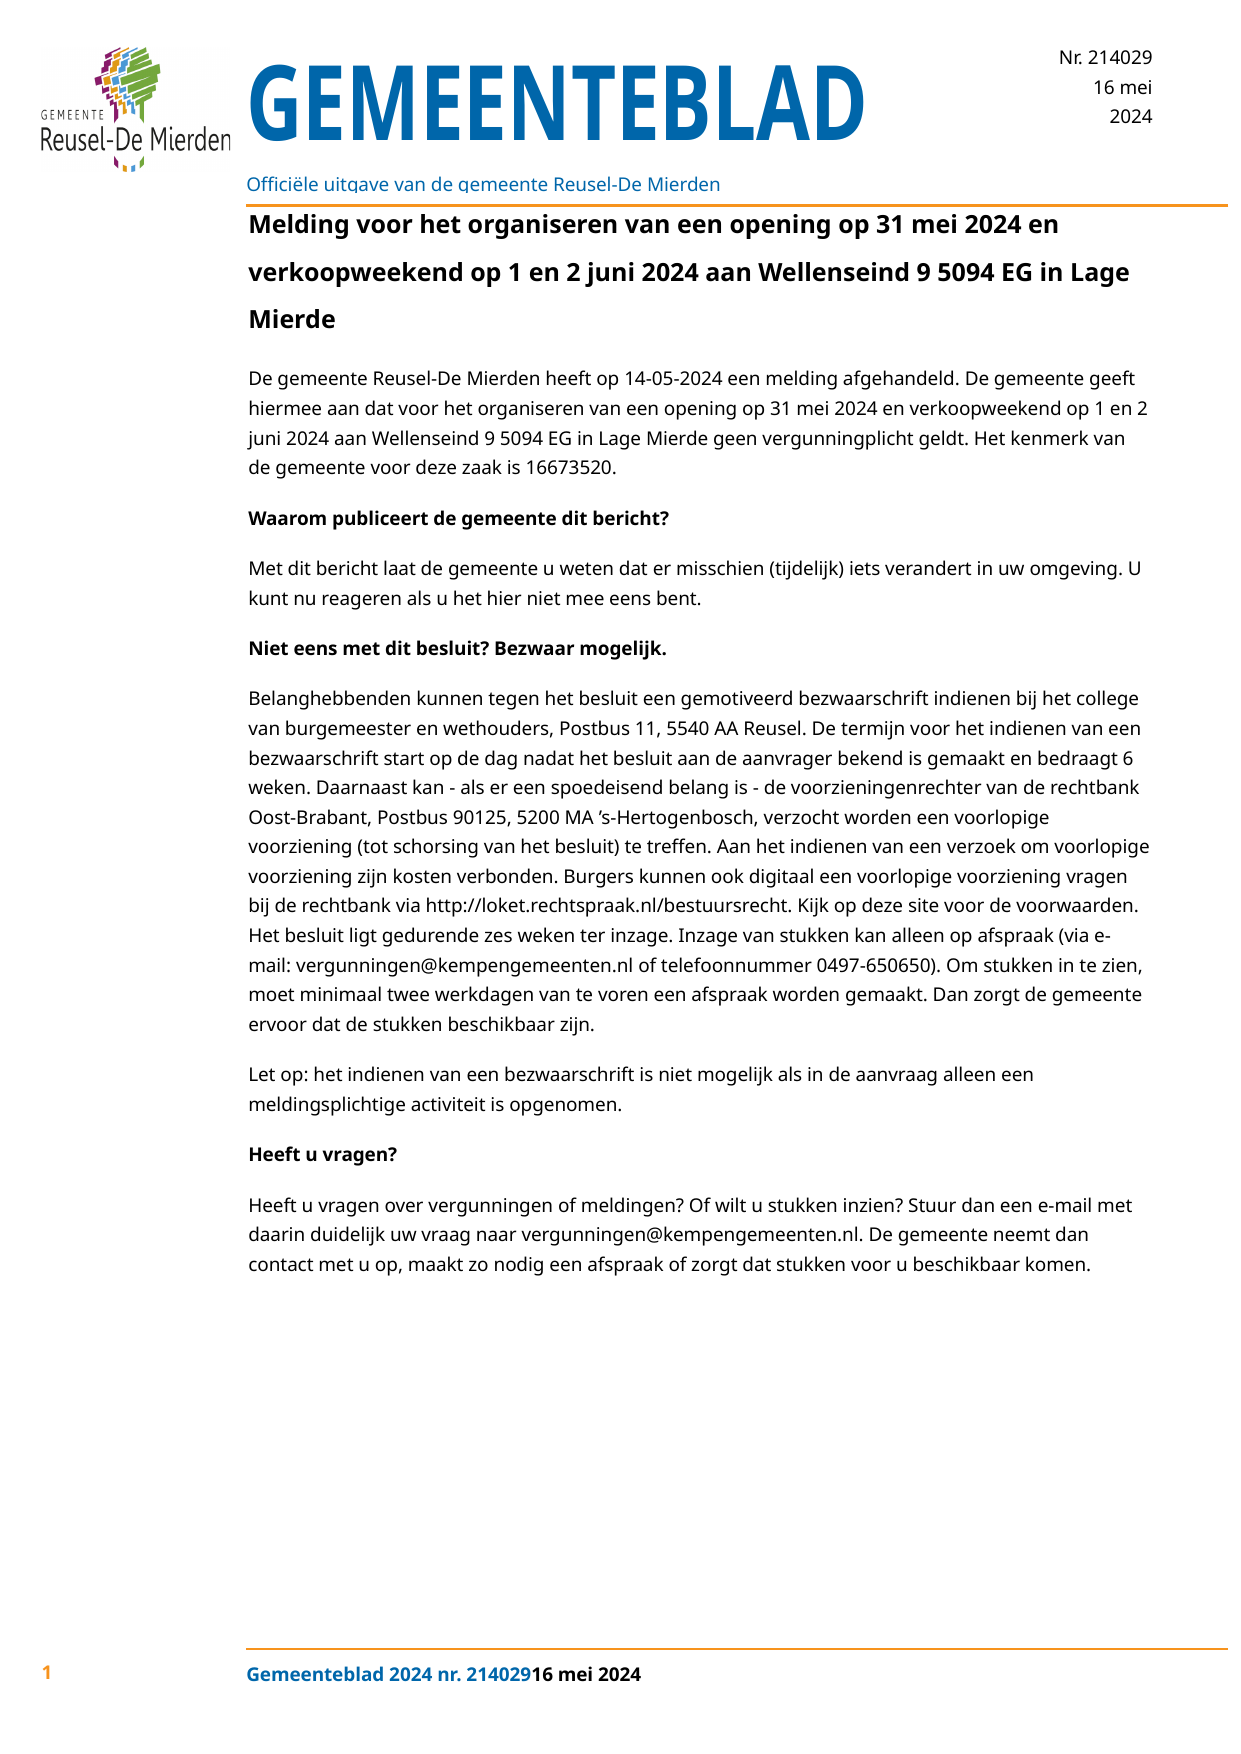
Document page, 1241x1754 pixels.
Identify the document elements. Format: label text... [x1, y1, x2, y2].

text De gemeente Reusel-De Mierden heeft op 14-05-2024 een melding afgehandeld. De gemeente geeft hiermee aan dat voor het organiseren van een opening op 31 mei 2024 en verkoopweekend op 1 en 2 juni 2024 aan Wellenseind 9 5094 EG in Lage Mierde geen vergunningplicht geldt. Het kenmerk van de gemeente voor deze zaak is 16673520. [248, 366, 1152, 480]
text Niet eens met dit besluit? Bezwaar mogelijk. [248, 635, 1152, 661]
text Waarom publiceert de gemeente dit bericht? [248, 505, 1152, 530]
text Heeft u vragen? [248, 1141, 1152, 1167]
text Heeft u vragen over vergunningen of meldingen? Of wilt u stukken inzien? Stuur dan een e-mail met daarin duidelijk uw vraag naar vergunningen@kempengemeenten.nl. De gemeente neemt dan contact met u op, maakt zo nodig een afspraak of zorgt dat stukken voor u beschikbaar komen. [248, 1192, 1152, 1277]
text Let op: het indienen van een bezwaarschrift is niet mogelijk als in de aanvraag alleen een meldingsplichtige activiteit is opgenomen. [248, 1061, 1152, 1117]
text Belanghebbenden kunnen tegen het besluit een gemotiveerd bezwaarschrift indienen bij het college van burgemeester en wethouders, Postbus 11, 5540 AA Reusel. De termijn voor het indienen van een bezwaarschrift start op de dag nadat het besluit aan de aanvrager bekend is gemaakt en bedraagt 6 weken. Daarnaast kan - als er een spoedeisend belang is - de voorzieningenrechter van de rechtbank Oost-Brabant, Postbus 90125, 5200 MA ’s-Hertogenbosch, verzocht worden een voorlopige voorziening (tot schorsing van het besluit) te treffen. Aan het indienen van een verzoek om voorlopige voorziening zijn kosten verbonden. Burgers kunnen ook digitaal een voorlopige voorziening vragen bij de rechtbank via http://loket.rechtspraak.nl/bestuursrecht. Kijk op deze site voor de voorwaarden. Het besluit ligt gedurende zes weken ter inzage. Inzage van stukken kan alleen op afspraak (via e-mail: vergunningen@kempengemeenten.nl of telefoonnummer 0497-650650). Om stukken in te zien, moet minimaal twee werkdagen van te voren een afspraak worden gemaakt. Dan zorgt de gemeente ervoor dat de stukken beschikbaar zijn. [248, 686, 1152, 1037]
text Met dit bericht laat de gemeente u weten dat er misschien (tijdelijk) iets verandert in uw omgeving. U kunt nu reageren als u het hier niet mee eens bent. [248, 555, 1152, 610]
picture [41, 47, 231, 172]
text Melding voor het organiseren van een opening op 31 mei 2024 en verkoopweekend op 1 en 2 juni 2024 aan Wellenseind 9 5094 EG in Lage Mierde [248, 207, 1152, 336]
